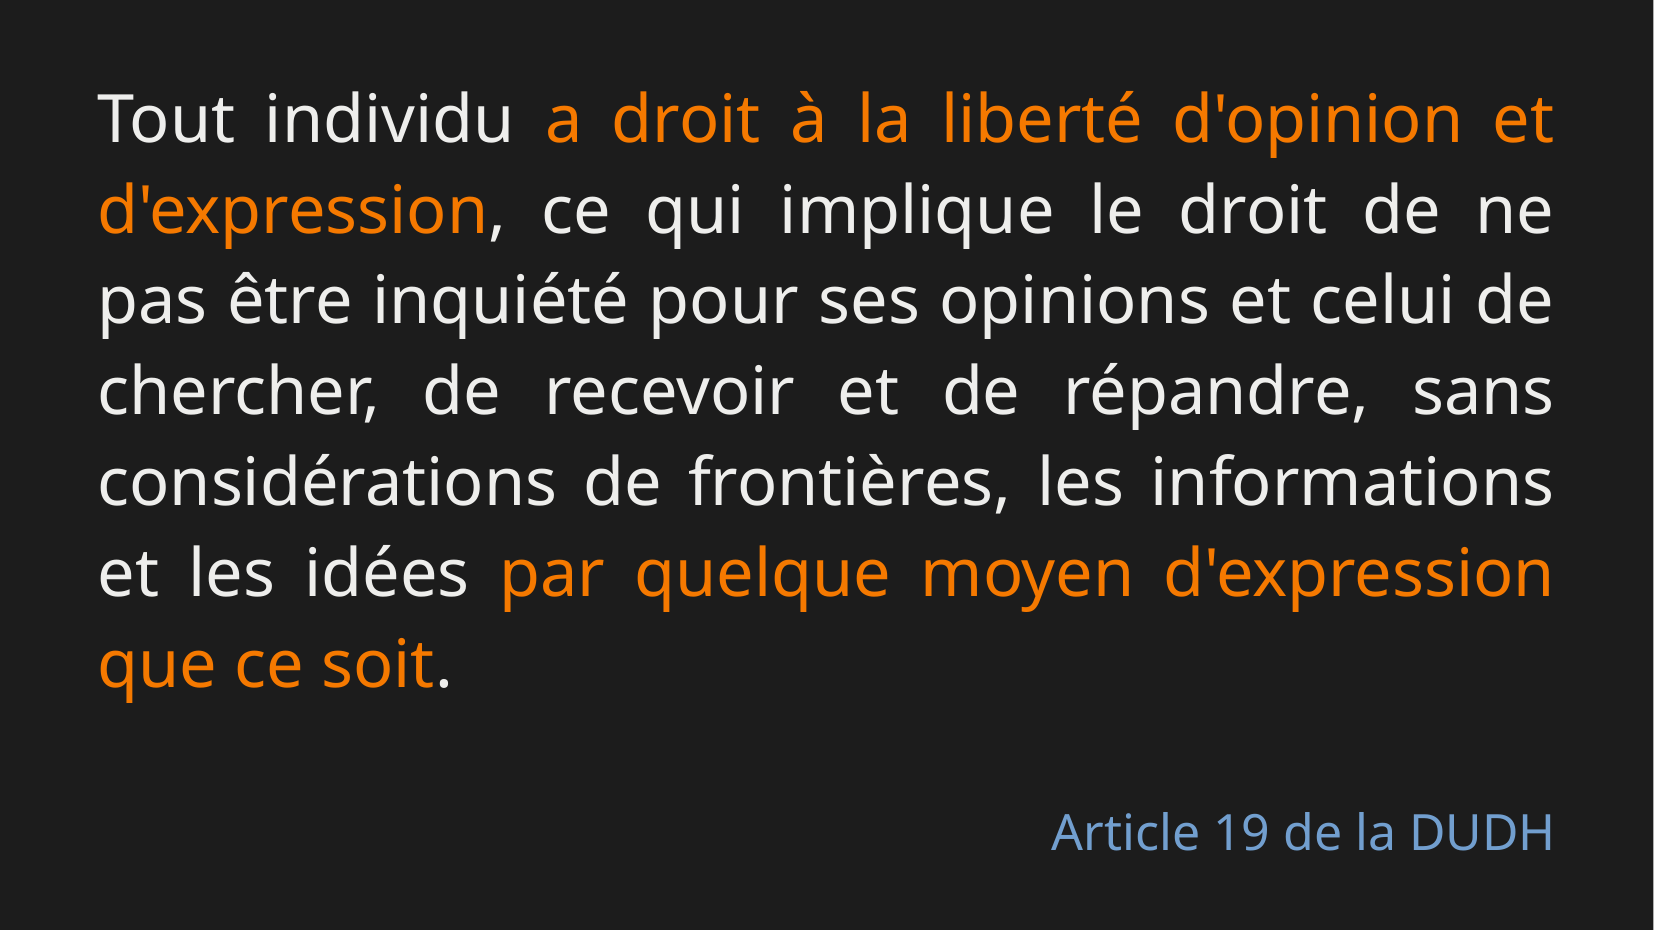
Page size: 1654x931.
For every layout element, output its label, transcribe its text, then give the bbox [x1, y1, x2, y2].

text_box Tout individu a droit à la liberté d'opinion et d'expression, ce qui implique le droit de ne pas être inquiété pour ses opinions et celui de chercher, de recevoir et de répandre, sans considérations de frontières, les informations et les idées par quelque moyen d'expression que ce soit. Article 19 de la DUDH [82, 36, 1571, 900]
